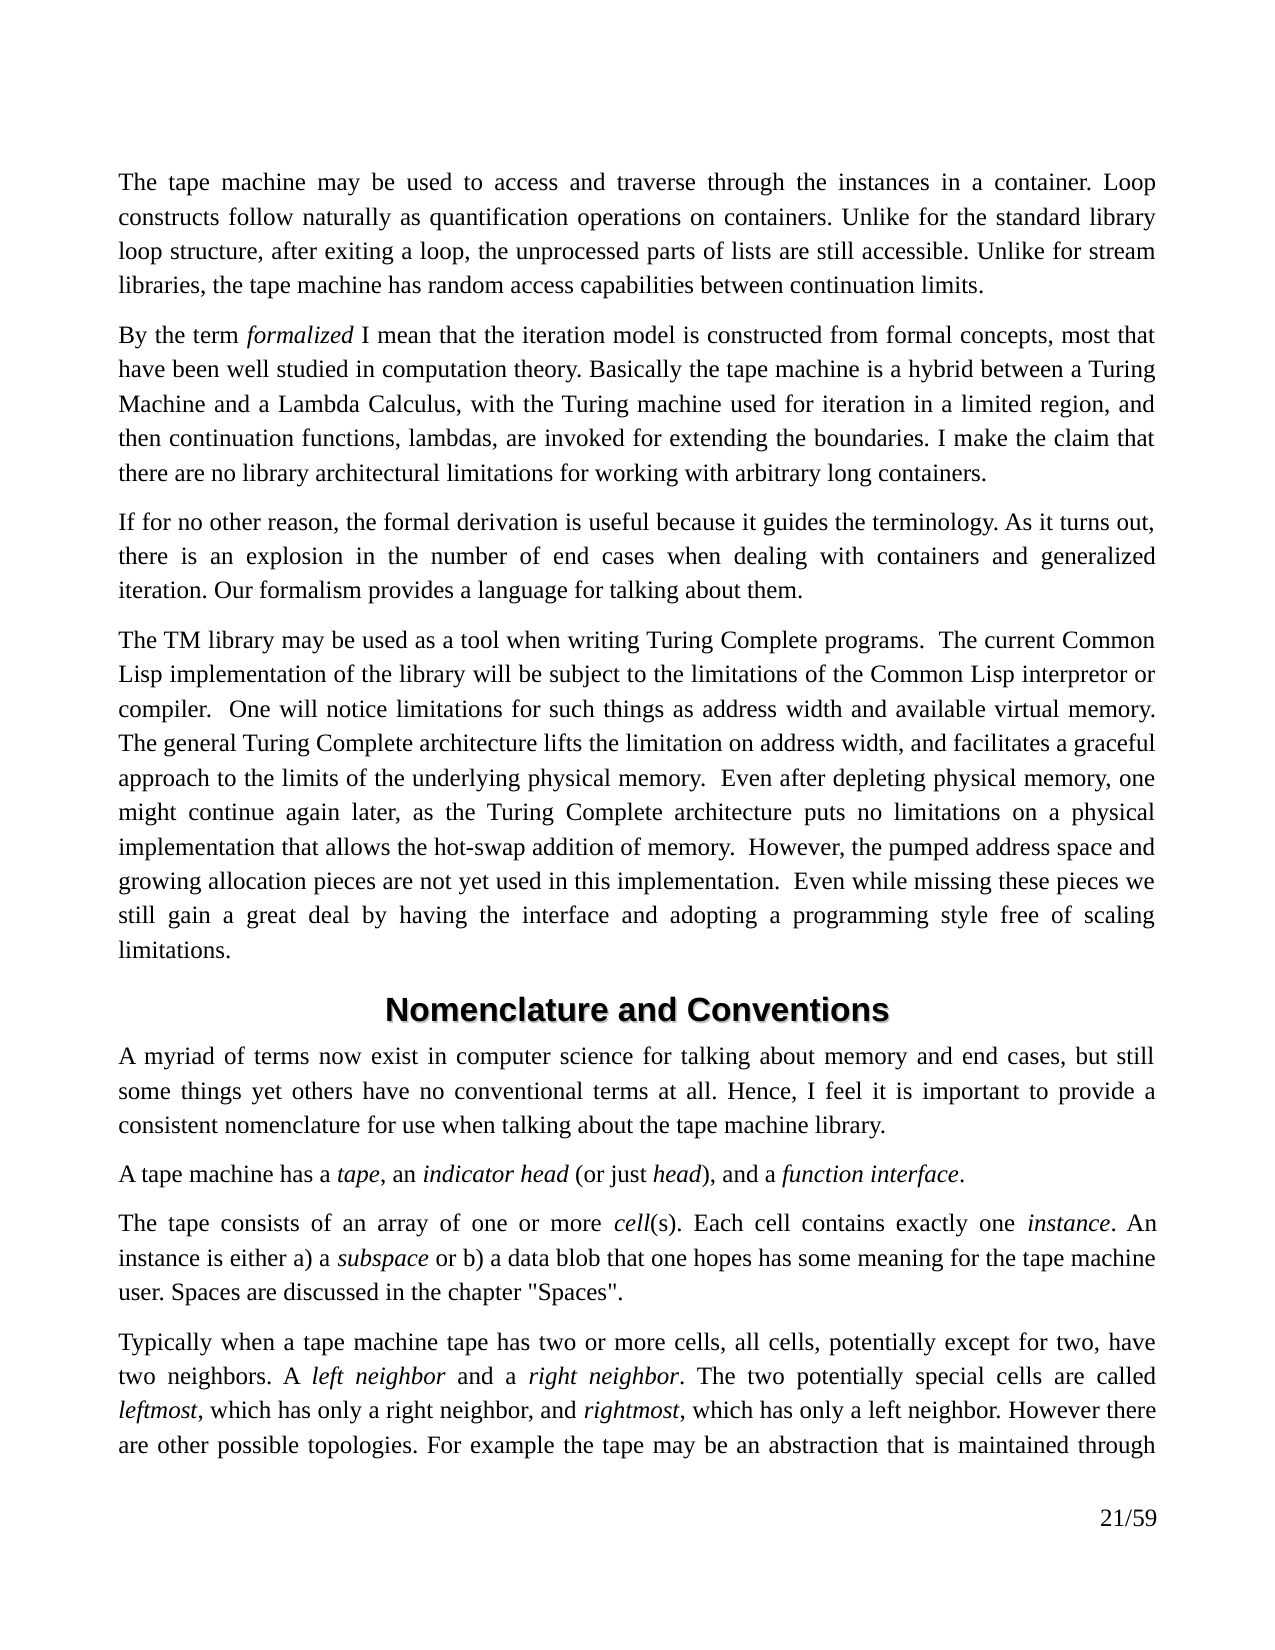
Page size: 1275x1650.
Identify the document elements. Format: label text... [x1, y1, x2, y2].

text A myriad of terms now exist in computer science for talking about memory and end cases, but still some things yet others have no conventional terms at all. Hence, I feel it is important to provide a consistent nomenclature for use when talking about the tape machine library. [118, 1041, 1157, 1139]
text The tape machine may be used to access and traverse through the instances in a container. Loop constructs follow naturally as quantification operations on containers. Unlike for the standard library loop structure, after exiting a loop, the unprocessed parts of lists are still accessible. Unlike for stream libraries, the tape machine has random access capabilities between continuation limits. [118, 167, 1157, 299]
text A tape machine has a tape, an indicator head (or just head), and a function interface. [118, 1159, 1157, 1188]
text The tape consists of an array of one or more cell(s). Each cell contains exactly one instance. An instance is either a) a subspace or b) a data blob that one hopes has some meaning for the tape machine user. Spaces are discussed in the chapter "Spaces". [118, 1208, 1157, 1306]
text If for no other reason, the formal derivation is useful because it guides the terminology. As it turns out, there is an explosion in the number of end cases when dealing with containers and generalized iteration. Our formalism provides a language for talking about them. [118, 507, 1157, 604]
subtitle Nomenclature and Conventions [118, 990, 1157, 1029]
text By the term formalized I mean that the iteration model is constructed from formal concepts, most that have been well studied in computation theory. Basically the tape machine is a hybrid between a Turing Machine and a Lambda Calculus, with the Turing machine used for iteration in a limited region, and then continuation functions, lambdas, are invoked for extending the boundaries. I make the claim that there are no library architectural limitations for working with arbitrary long containers. [118, 320, 1157, 486]
text The TM library may be used as a tool when writing Turing Complete programs. The current Common Lisp implementation of the library will be subject to the limitations of the Common Lisp interpretor or compiler. One will notice limitations for such things as address width and available virtual memory. The general Turing Complete architecture lifts the limitation on address width, and facilitates a graceful approach to the limits of the underlying physical memory. Even after depleting physical memory, one might continue again later, as the Turing Complete architecture puts no limitations on a physical implementation that allows the hot-swap addition of memory. However, the pumped address space and growing allocation pieces are not yet used in this implementation. Even while missing these pieces we still gain a great deal by having the interface and adopting a programming style free of scaling limitations. [118, 625, 1157, 964]
text Typically when a tape machine tape has two or more cells, all cells, potentially except for two, have two neighbors. A left neighbor and a right neighbor. The two potentially special cells are called leftmost, which has only a right neighbor, and rightmost, which has only a left neighbor. However there are other possible topologies. For example the tape may be an abstraction that is maintained through [118, 1327, 1157, 1459]
